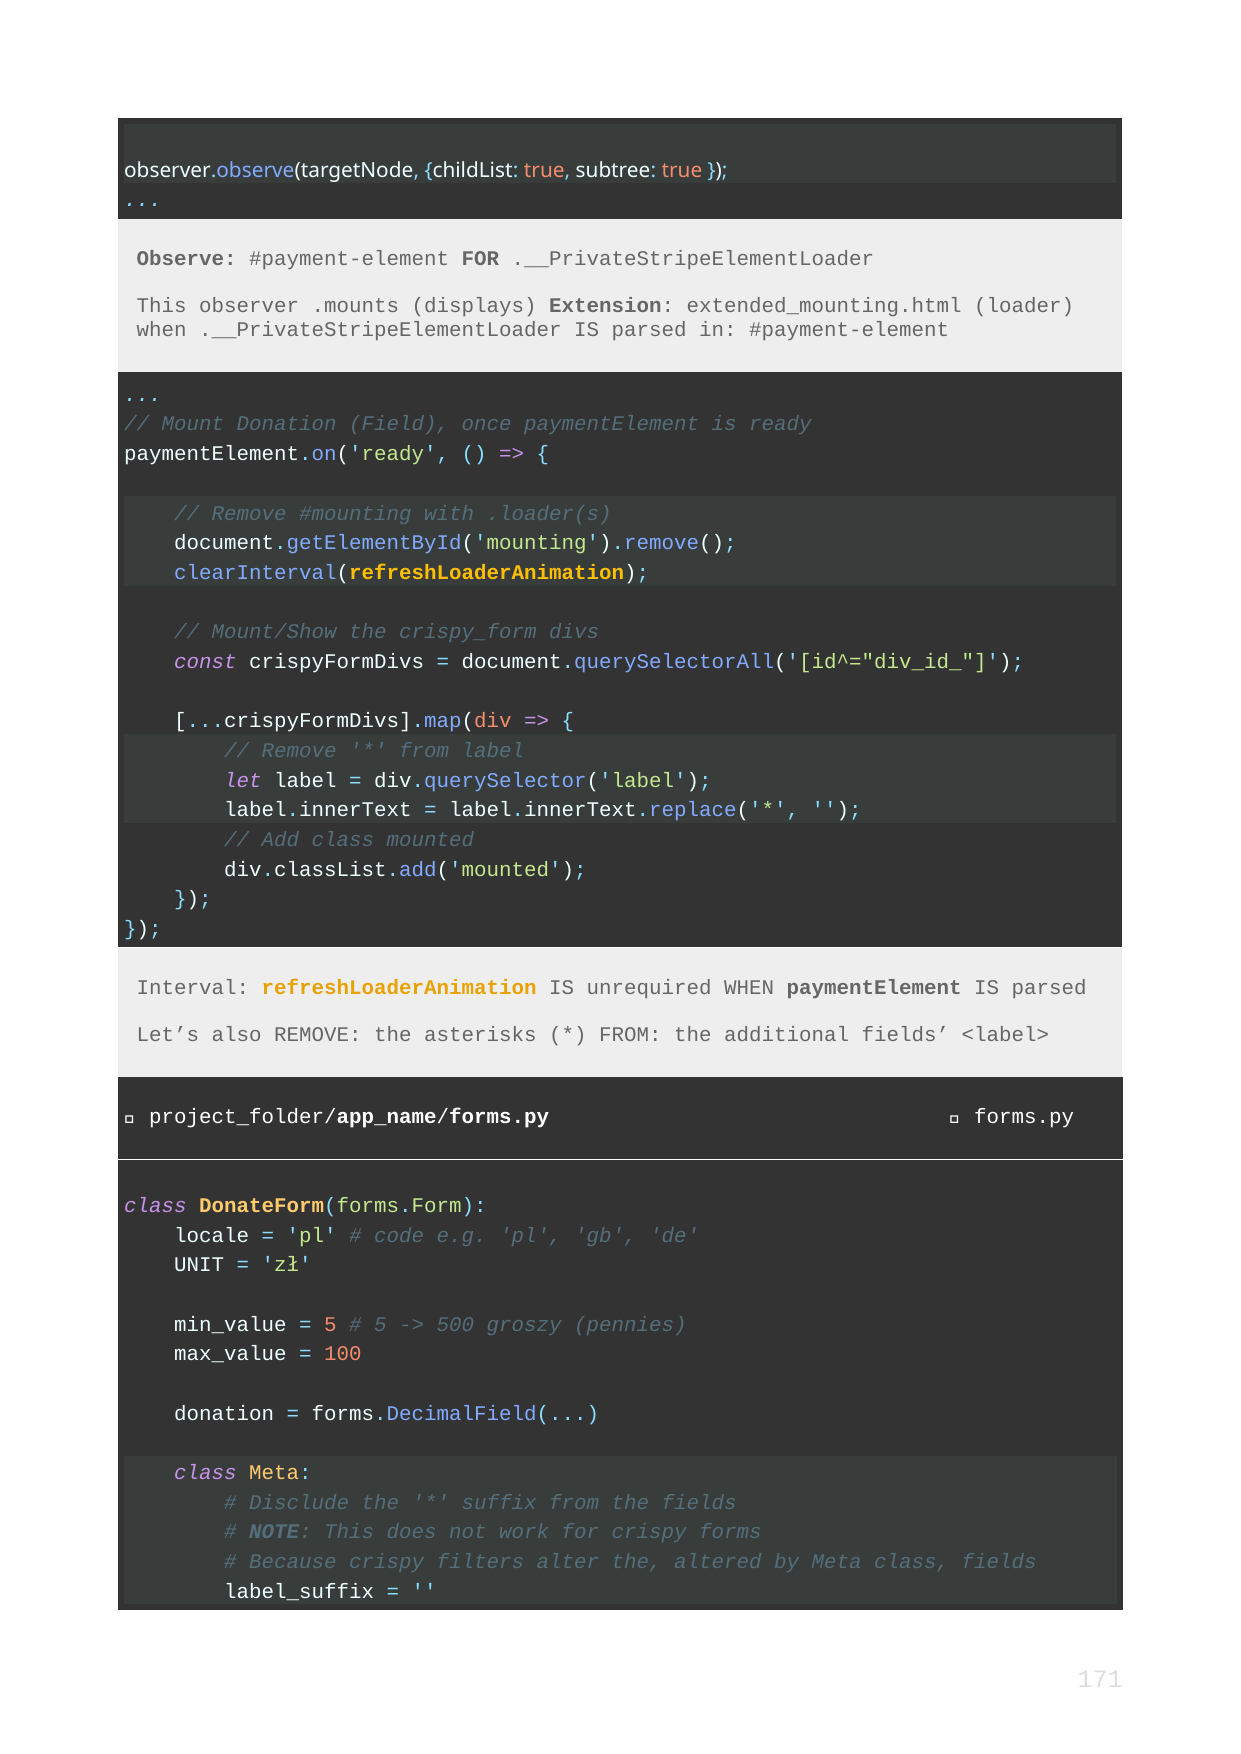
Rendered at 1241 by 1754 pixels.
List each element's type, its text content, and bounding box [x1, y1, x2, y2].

table_cell Interval: refreshLoaderAnimation IS unrequired WHEN paymentElement IS parsed Let’s also REMOVE: the asterisks (*) FROM: the additional fields’ <label> [118, 948, 1122, 1077]
table_cell Observe: #payment-element FOR .__PrivateStripeElementLoader This observer .mounts (displays) Extension: extended_mounting.html (loader) when .__PrivateStripeElementLoader IS parsed in: #payment-element [118, 219, 1122, 372]
table_cell class DonateForm(forms.Form): locale = 'pl' # code e.g. 'pl', 'gb', 'de' UNIT = 'zł' min_value = 5 # 5 -> 500 groszy (pennies) max_value = 100 donation = forms.DecimalField(...) class Meta: # Disclude the '*' suffix from the fields # NOTE: This does not work for crispy forms # Because crispy filters alter the, altered by Meta class, fields label_suffix = '' [118, 1160, 1123, 1610]
table_cell ... // Mount Donation (Field), once paymentElement is ready paymentElement.on('ready', () => { // Remove #mounting with .loader(s) document.getElementById('mounting').remove(); clearInterval(refreshLoaderAnimation); // Mount/Show the crispy_form divs const crispyFormDivs = document.querySelectorAll('[id^="div_id_"]'); [...crispyFormDivs].map(div => { // Remove '*' from label let label = div.querySelector('label'); label.innerText = label.innerText.replace('*', ''); // Add class mounted div.classList.add('mounted'); }); }); [118, 372, 1122, 947]
table_header observer.observe(targetNode, {childList: true, subtree: true }); ... [118, 118, 1122, 219]
table_header 📝 project_folder/app_name/forms.py 🐍 forms.py [118, 1077, 1123, 1159]
